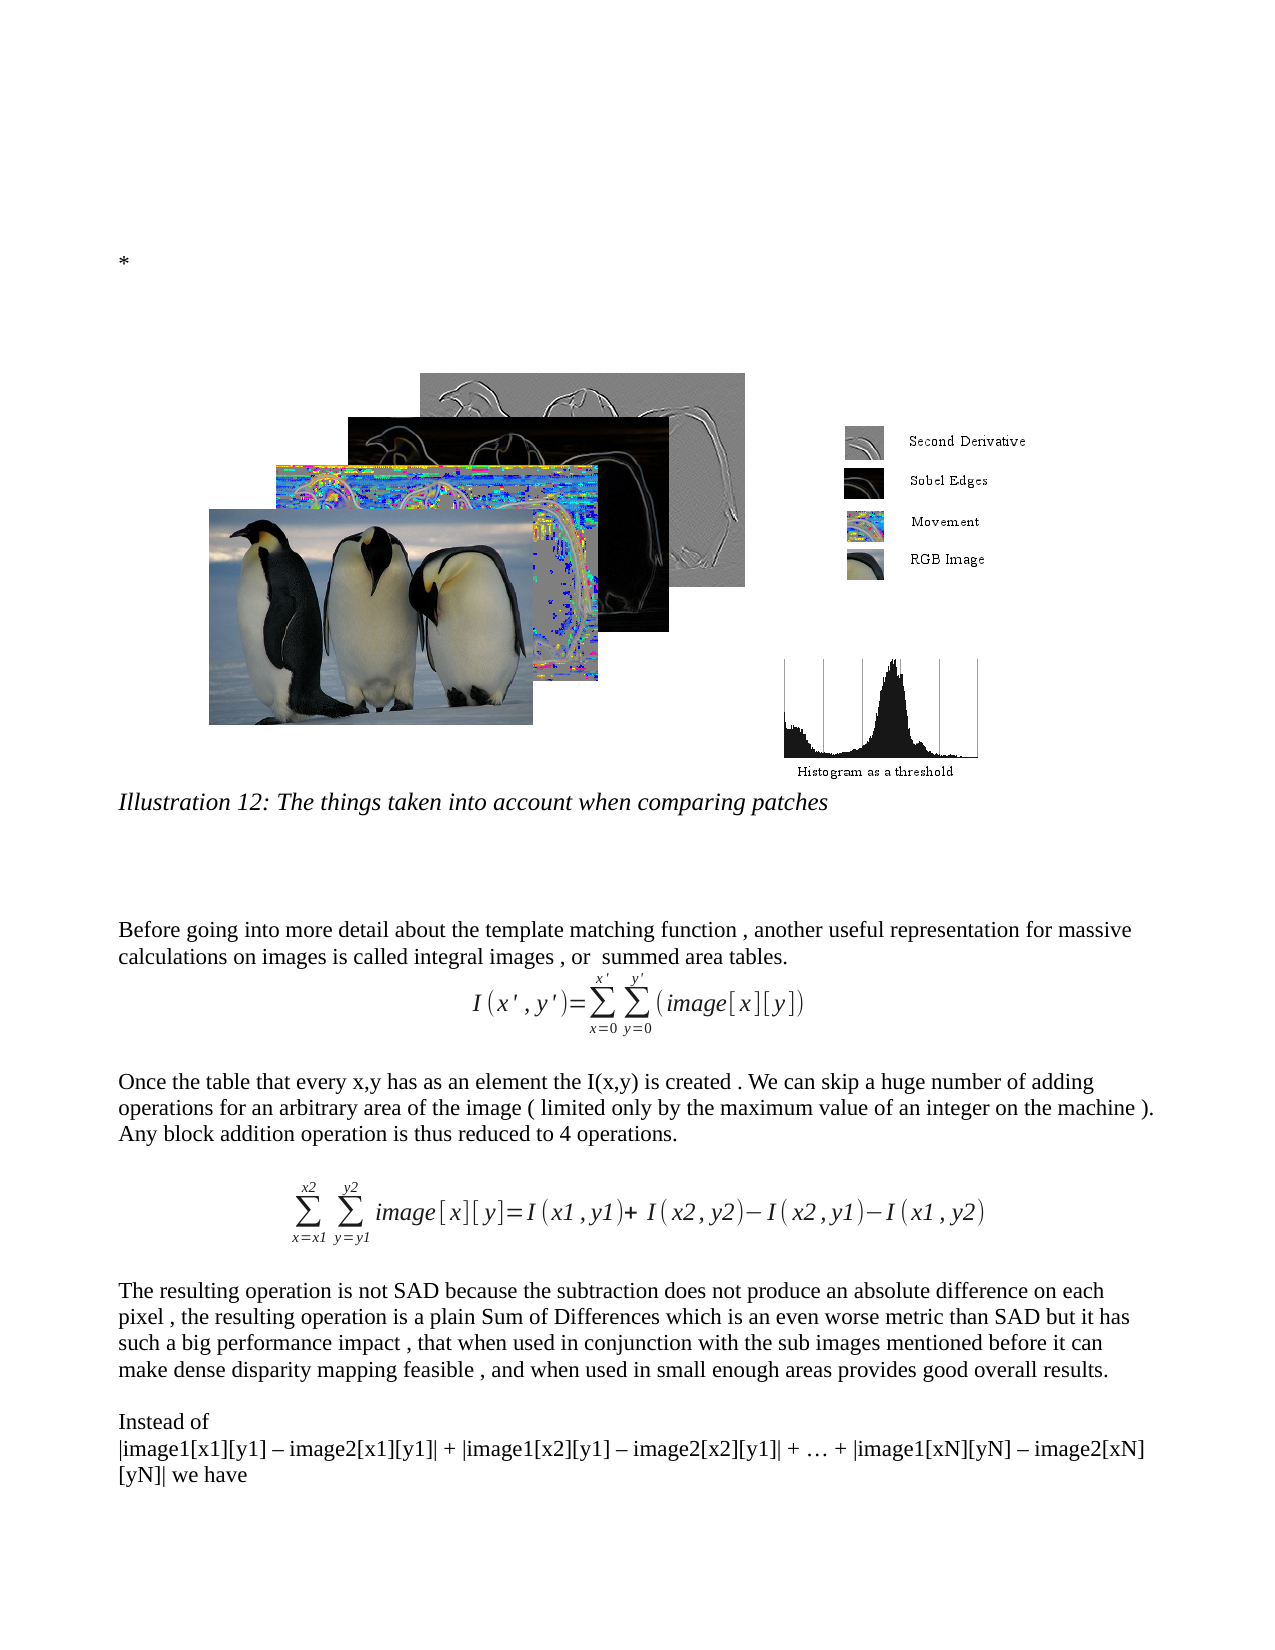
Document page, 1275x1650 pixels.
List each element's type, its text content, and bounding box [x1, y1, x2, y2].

text The resulting operation is not SAD because the subtraction does not produce an absolute difference on each pixel , the resulting operation is a plain Sum of Differences which is an even worse metric than SAD but it has such a big performance impact , that when used in conjunction with the sub images mentioned before it can make dense disparity mapping feasible , and when used in small enough areas provides good overall results. [118, 1277, 1157, 1382]
picture [176, 332, 1070, 788]
text Illustration 12: The things taken into account when comparing patches [118, 788, 1157, 816]
text |image1[x1][y1] – image2[x1][y1]| + |image1[x2][y1] – image2[x2][y1]| + … + |image1[xN][yN] – image2[xN][yN]| we have [118, 1435, 1157, 1487]
text Once the table that every x,y has as an element the I(x,y) is created . We can skip a huge number of adding operations for an arbitrary area of the image ( limited only by the maximum value of an integer on the machine ). Any block addition operation is thus reduced to 4 operations. [118, 1068, 1157, 1147]
text * [118, 250, 1157, 276]
text Before going into more detail about the template matching function , another useful representation for massive calculations on images is called integral images , or summed area tables. [118, 917, 1157, 969]
text Instead of [118, 1408, 1157, 1435]
